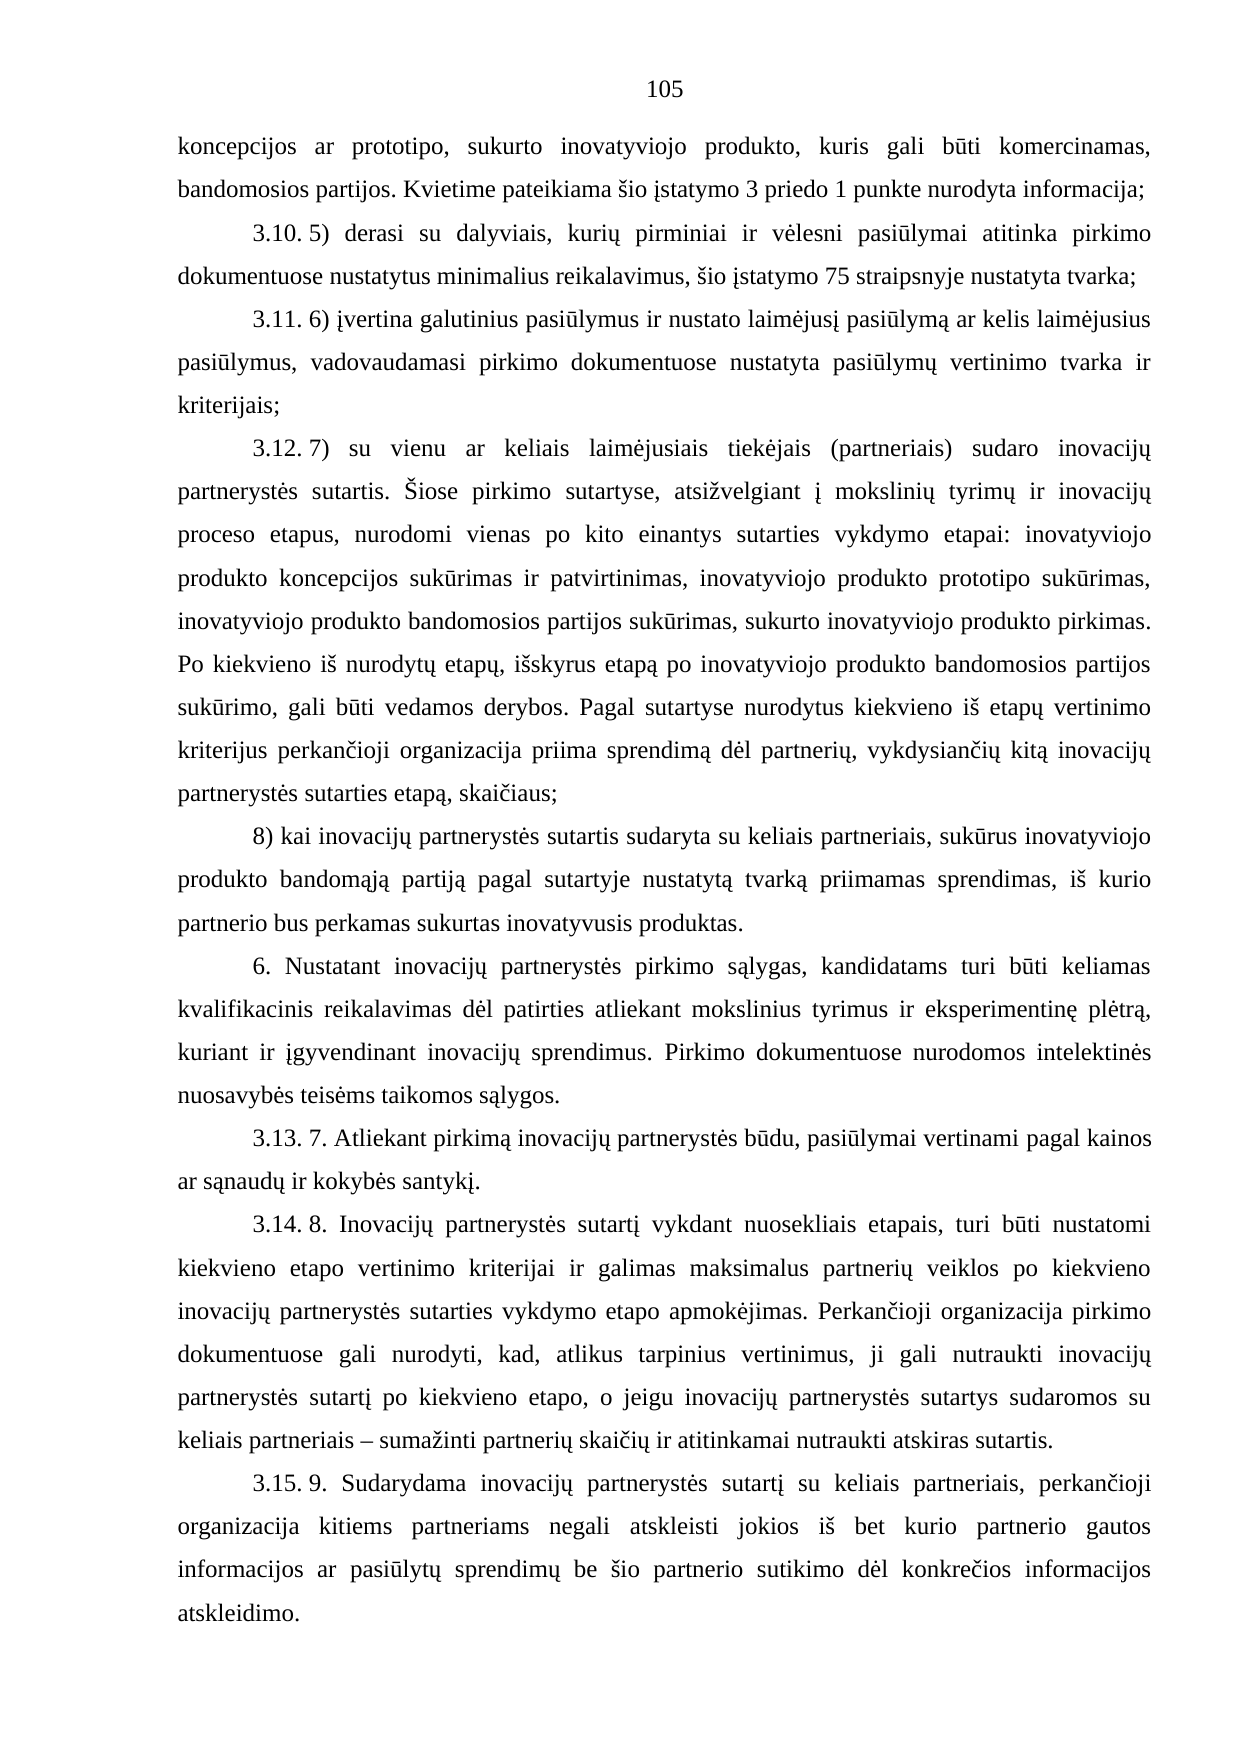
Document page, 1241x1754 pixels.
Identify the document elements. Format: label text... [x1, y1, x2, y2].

text koncepcijos ar prototipo, sukurto inovatyviojo produkto, kuris gali būti komercinamas, bandomosios partijos. Kvietime pateikiama šio įstatymo 3 priedo 1 punkte nurodyta informacija; [177, 131, 1152, 203]
subtitle 7) su vienu ar keliais laimėjusiais tiekėjais (partneriais) sudaro inovacijų partnerystės sutartis. Šiose pirkimo sutartyse, atsižvelgiant į mokslinių tyrimų ir inovacijų proceso etapus, nurodomi vienas po kito einantys sutarties vykdymo etapai: inovatyviojo produkto koncepcijos sukūrimas ir patvirtinimas, inovatyviojo produkto prototipo sukūrimas, inovatyviojo produkto bandomosios partijos sukūrimas, sukurto inovatyviojo produkto pirkimas. Po kiekvieno iš nurodytų etapų, išskyrus etapą po inovatyviojo produkto bandomosios partijos sukūrimo, gali būti vedamos derybos. Pagal sutartyse nurodytus kiekvieno iš etapų vertinimo kriterijus perkančioji organizacija priima sprendimą dėl partnerių, vykdysiančių kitą inovacijų partnerystės sutarties etapą, skaičiaus; [177, 433, 1152, 807]
subtitle 8. Inovacijų partnerystės sutartį vykdant nuosekliais etapais, turi būti nustatomi kiekvieno etapo vertinimo kriterijai ir galimas maksimalus partnerių veiklos po kiekvieno inovacijų partnerystės sutarties vykdymo etapo apmokėjimas. Perkančioji organizacija pirkimo dokumentuose gali nurodyti, kad, atlikus tarpinius vertinimus, ji gali nutraukti inovacijų partnerystės sutartį po kiekvieno etapo, o jeigu inovacijų partnerystės sutartys sudaromos su keliais partneriais – sumažinti partnerių skaičių ir atitinkamai nutraukti atskiras sutartis. [177, 1209, 1152, 1454]
subtitle 7. Atliekant pirkimą inovacijų partnerystės būdu, pasiūlymai vertinami pagal kainos ar sąnaudų ir kokybės santykį. [177, 1123, 1152, 1195]
text 8) kai inovacijų partnerystės sutartis sudaryta su keliais partneriais, sukūrus inovatyviojo produkto bandomąją partiją pagal sutartyje nustatytą tvarką priimamas sprendimas, iš kurio partnerio bus perkamas sukurtas inovatyvusis produktas. [177, 821, 1152, 936]
subtitle 9. Sudarydama inovacijų partnerystės sutartį su keliais partneriais, perkančioji organizacija kitiems partneriams negali atskleisti jokios iš bet kurio partnerio gautos informacijos ar pasiūlytų sprendimų be šio partnerio sutikimo dėl konkrečios informacijos atskleidimo. [177, 1468, 1152, 1626]
text 6. Nustatant inovacijų partnerystės pirkimo sąlygas, kandidatams turi būti keliamas kvalifikacinis reikalavimas dėl patirties atliekant mokslinius tyrimus ir eksperimentinę plėtrą, kuriant ir įgyvendinant inovacijų sprendimus. Pirkimo dokumentuose nurodomos intelektinės nuosavybės teisėms taikomos sąlygos. [177, 951, 1152, 1109]
subtitle 6) įvertina galutinius pasiūlymus ir nustato laimėjusį pasiūlymą ar kelis laimėjusius pasiūlymus, vadovaudamasi pirkimo dokumentuose nustatyta pasiūlymų vertinimo tvarka ir kriterijais; [177, 304, 1152, 419]
subtitle 5) derasi su dalyviais, kurių pirminiai ir vėlesni pasiūlymai atitinka pirkimo dokumentuose nustatytus minimalius reikalavimus, šio įstatymo 75 straipsnyje nustatyta tvarka; [177, 218, 1152, 289]
